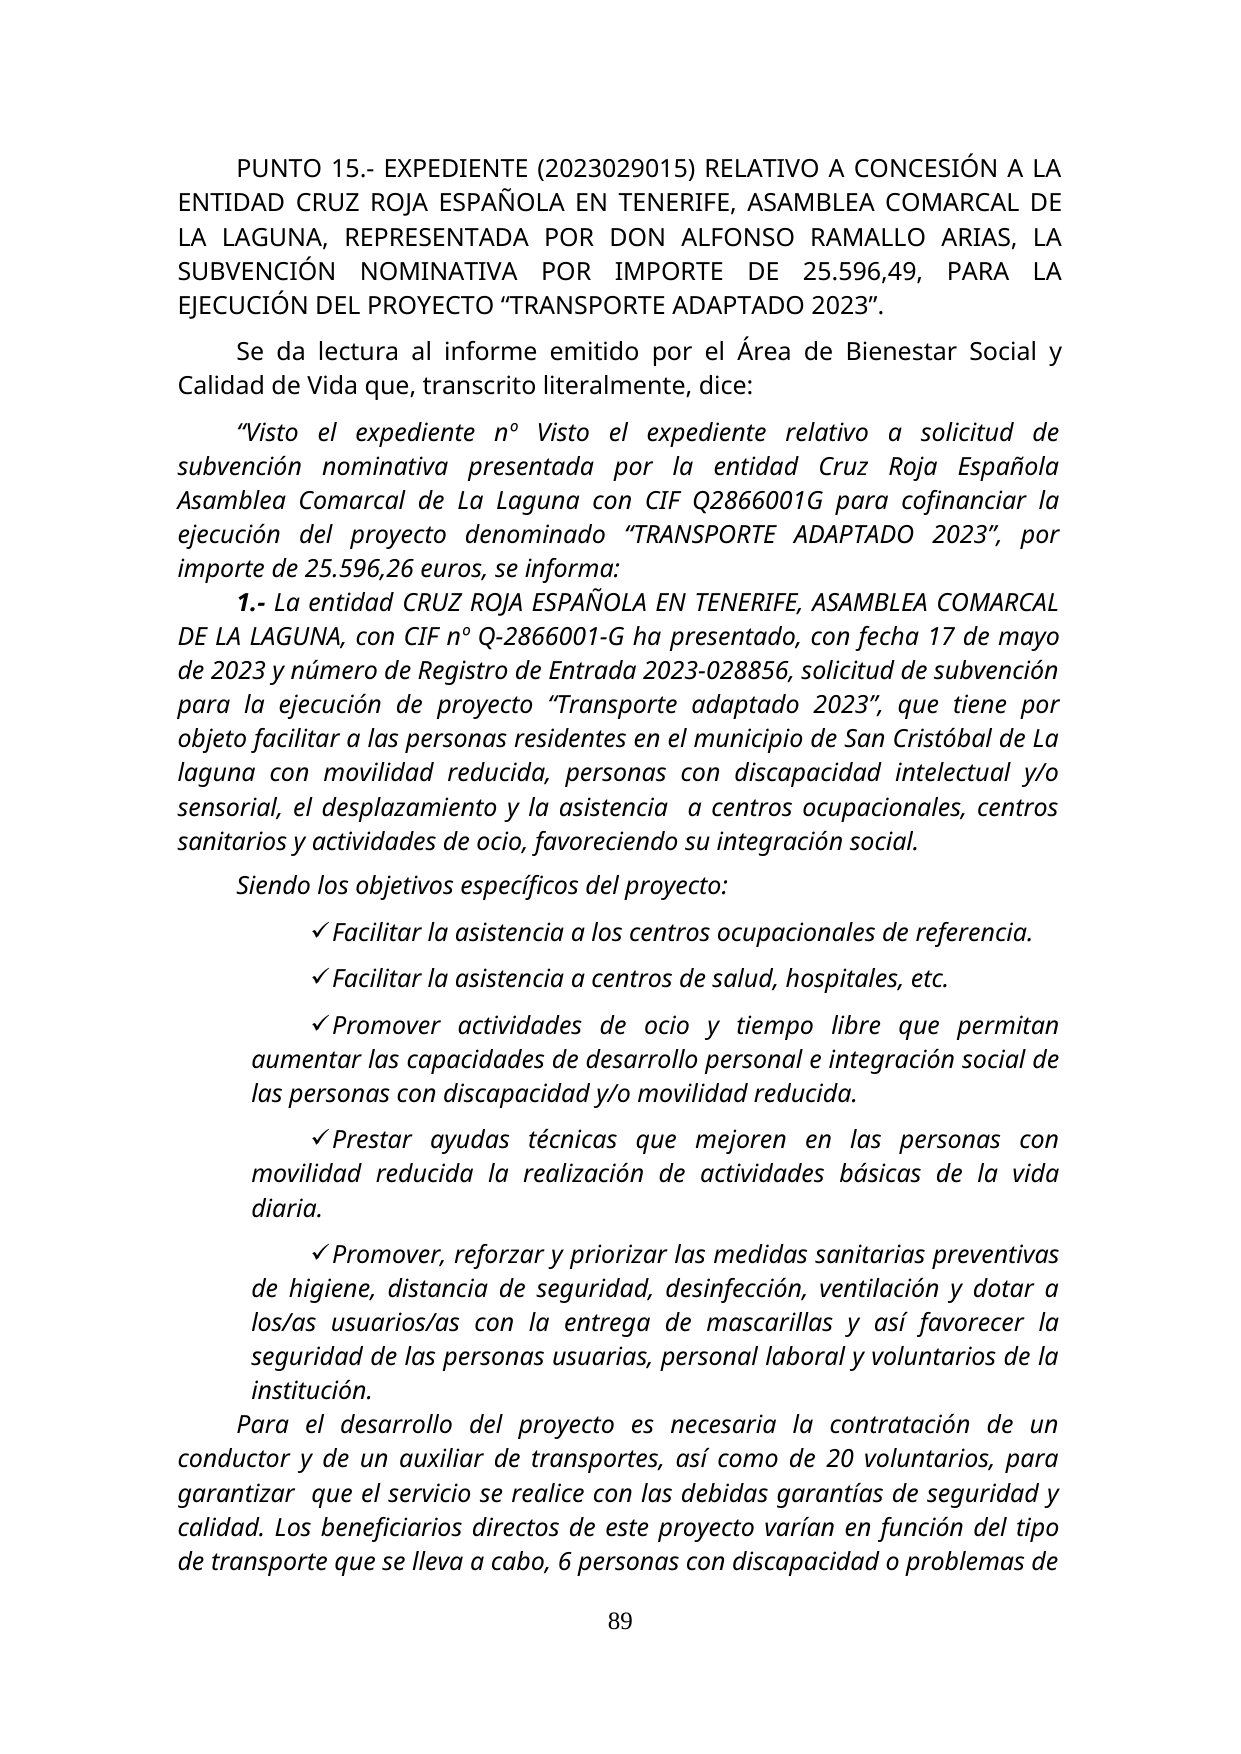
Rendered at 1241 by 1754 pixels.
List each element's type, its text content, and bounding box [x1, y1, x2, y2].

text “Visto el expediente nº Visto el expediente relativo a solicitud de subvención nominativa presentada por la entidad Cruz Roja Española Asamblea Comarcal de La Laguna con CIF Q2866001G para cofinanciar la ejecución del proyecto denominado “TRANSPORTE ADAPTADO 2023”, por importe de 25.596,26 euros, se informa: [177, 414, 1063, 585]
list Promover, reforzar y priorizar las medidas sanitarias preventivas de higiene, distancia de seguridad, desinfección, ventilación y dotar a los/as usuarios/as con la entrega de mascarillas y así favorecer la seguridad de las personas usuarias, personal laboral y voluntarios de la institución. [251, 1237, 1063, 1407]
list Prestar ayudas técnicas que mejoren en las personas con movilidad reducida la realización de actividades básicas de la vida diaria. [251, 1122, 1063, 1224]
text Se da lectura al informe emitido por el Área de Bienestar Social y Calidad de Vida que, transcrito literalmente, dice: [177, 334, 1063, 402]
text 1.- La entidad CRUZ ROJA ESPAÑOLA EN TENERIFE, ASAMBLEA COMARCAL DE LA LAGUNA, con CIF nº Q-2866001-G ha presentado, con fecha 17 de mayo de 2023 y número de Registro de Entrada 2023-028856, solicitud de subvención para la ejecución de proyecto “Transporte adaptado 2023”, que tiene por objeto facilitar a las personas residentes en el municipio de San Cristóbal de La laguna con movilidad reducida, personas con discapacidad intelectual y/o sensorial, el desplazamiento y la asistencia a centros ocupacionales, centros sanitarios y actividades de ocio, favoreciendo su integración social. [177, 585, 1063, 857]
list Facilitar la asistencia a centros de salud, hospitales, etc. [251, 961, 1063, 995]
list Facilitar la asistencia a los centros ocupacionales de referencia. [251, 914, 1063, 948]
text Para el desarrollo del proyecto es necesaria la contratación de un conductor y de un auxiliar de transportes, así como de 20 voluntarios, para garantizar que el servicio se realice con las debidas garantías de seguridad y calidad. Los beneficiarios directos de este proyecto varían en función del tipo de transporte que se lleva a cabo, 6 personas con discapacidad o problemas de [177, 1407, 1063, 1577]
text PUNTO 15.- EXPEDIENTE (2023029015) RELATIVO A CONCESIÓN A LA ENTIDAD CRUZ ROJA ESPAÑOLA EN TENERIFE, ASAMBLEA COMARCAL DE LA LAGUNA, REPRESENTADA POR DON ALFONSO RAMALLO ARIAS, LA SUBVENCIÓN NOMINATIVA POR IMPORTE DE 25.596,49, PARA LA EJECUCIÓN DEL PROYECTO “TRANSPORTE ADAPTADO 2023”. [177, 151, 1063, 321]
text Siendo los objetivos específicos del proyecto: [177, 868, 1063, 902]
list Promover actividades de ocio y tiempo libre que permitan aumentar las capacidades de desarrollo personal e integración social de las personas con discapacidad y/o movilidad reducida. [251, 1007, 1063, 1109]
